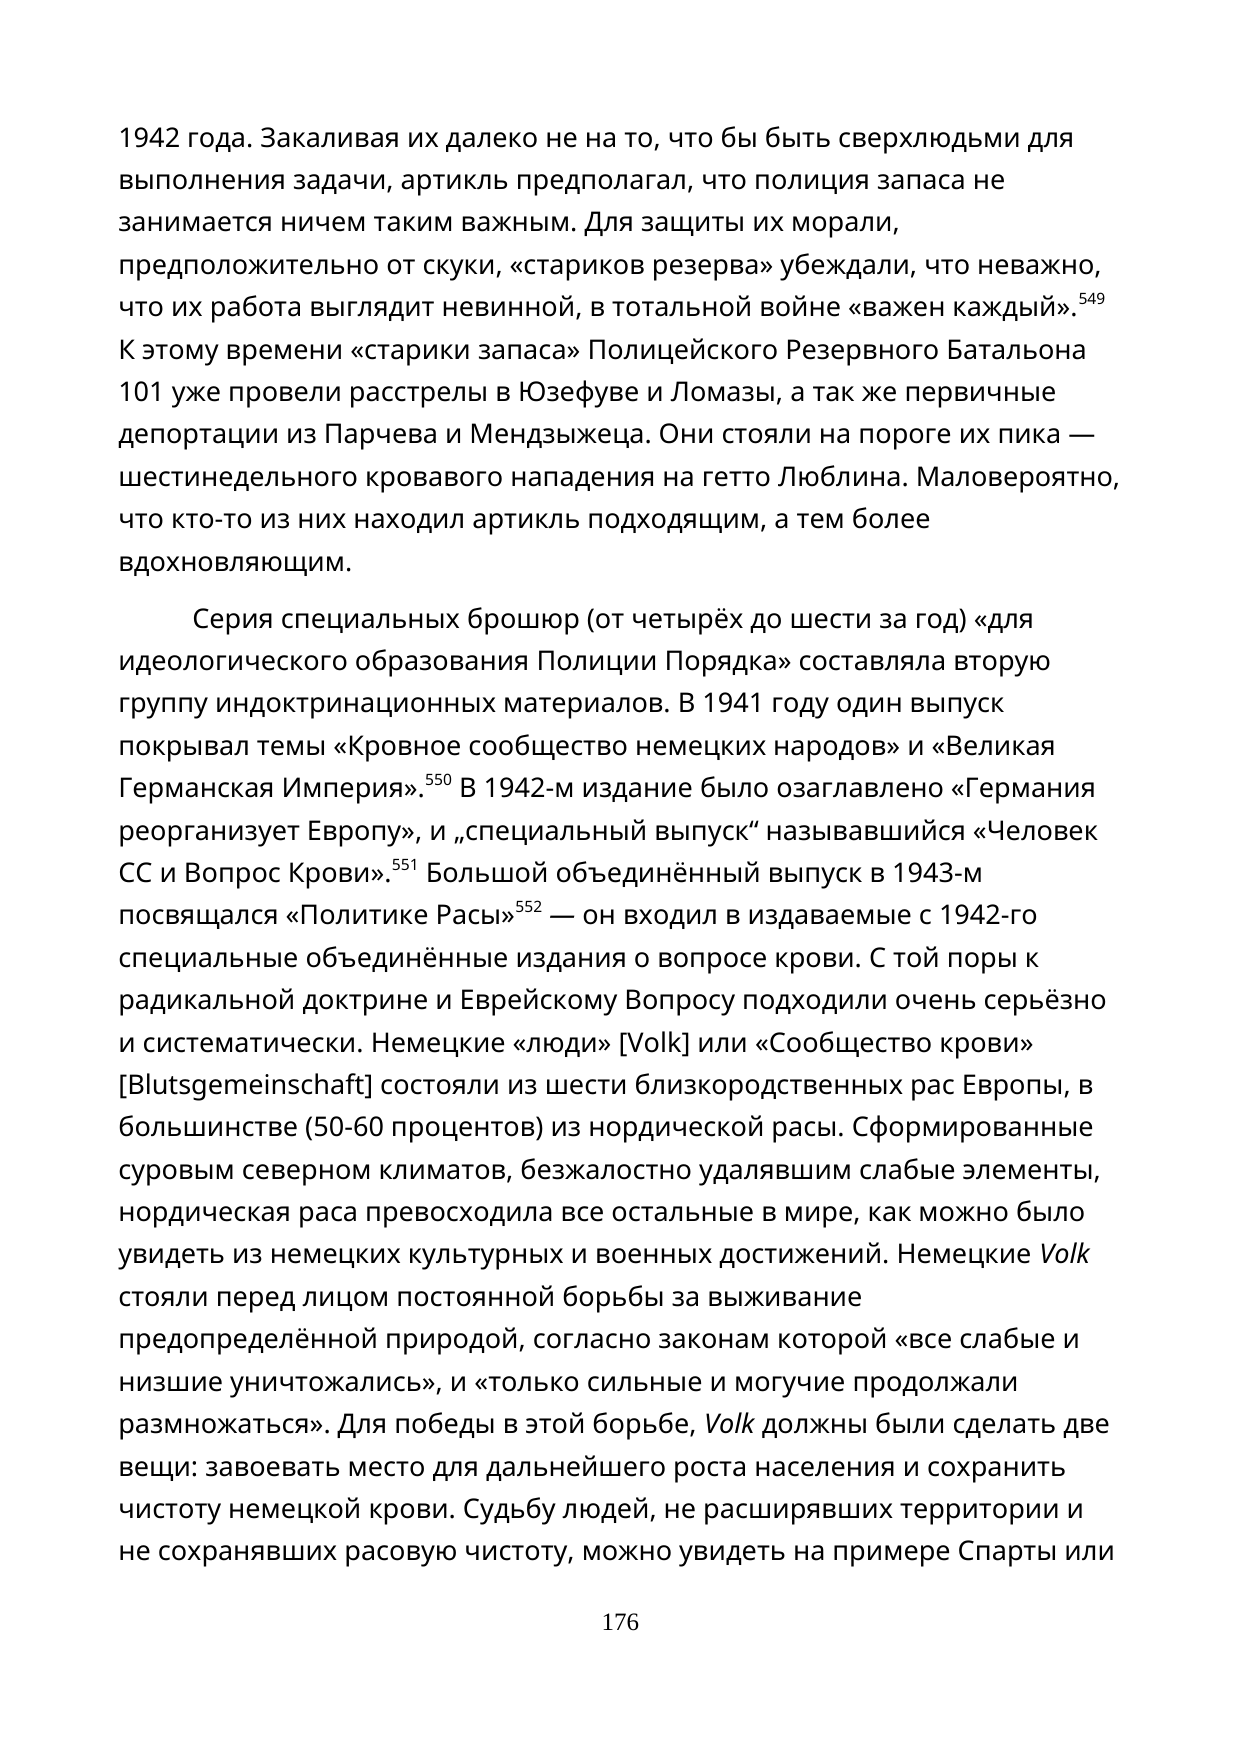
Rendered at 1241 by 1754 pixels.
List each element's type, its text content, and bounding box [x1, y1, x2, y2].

text 1942 года. Закаливая их далеко не на то, что бы быть сверхлюдьми для выполнения задачи, артикль предполагал, что полиция запаса не занимается ничем таким важным. Для защиты их морали, предположительно от скуки, «стариков резерва» убеждали, что неважно, что их работа выглядит невинной, в тотальной войне «важен каждый». К этому времени «старики запаса» Полицейского Резервного Батальона 101 уже провели расстрелы в Юзефуве и Ломазы, а так же первичные депортации из Парчева и Мендзыжеца. Они стояли на пороге их пика — шестинедельного кровавого нападения на гетто Люблина. Маловероятно, что кто-то из них находил артикль подходящим, а тем более вдохновляющим. [118, 118, 1122, 579]
text Серия специальных брошюр (от четырёх до шести за год) «для идеологического образования Полиции Порядка» составляла вторую группу индоктринационных материалов. В 1941 году один выпуск покрывал темы «Кровное сообщество немецких народов» и «Великая Германская Империя». В 1942-м издание было озаглавлено «Германия реорганизует Европу», и „специальный выпуск“ называвшийся «Человек СС и Вопрос Крови». Большой объединённый выпуск в 1943-м посвящался «Политике Расы» — он входил в издаваемые с 1942-го специальные объединённые издания о вопросе крови. С той поры к радикальной доктрине и Еврейскому Вопросу подходили очень серьёзно и систематически. Немецкие «люди» [Volk] или «Сообщество крови» [Blutsgemeinschaft] состояли из шести близкородственных рас Европы, в большинстве (50-60 процентов) из нордической расы. Сформированные суровым северном климатов, безжалостно удалявшим слабые элементы, нордическая раса превосходила все остальные в мире, как можно было увидеть из немецких культурных и военных достижений. Немецкие Volk стояли перед лицом постоянной борьбы за выживание предопределённой природой, согласно законам которой «все слабые и низшие уничтожались», и «только сильные и могучие продолжали размножаться». Для победы в этой борьбе, Volk должны были сделать две вещи: завоевать место для дальнейшего роста населения и сохранить чистоту немецкой крови. Судьбу людей, не расширявших территории и не сохранявших расовую чистоту, можно увидеть на примере Спарты или [118, 599, 1122, 1569]
